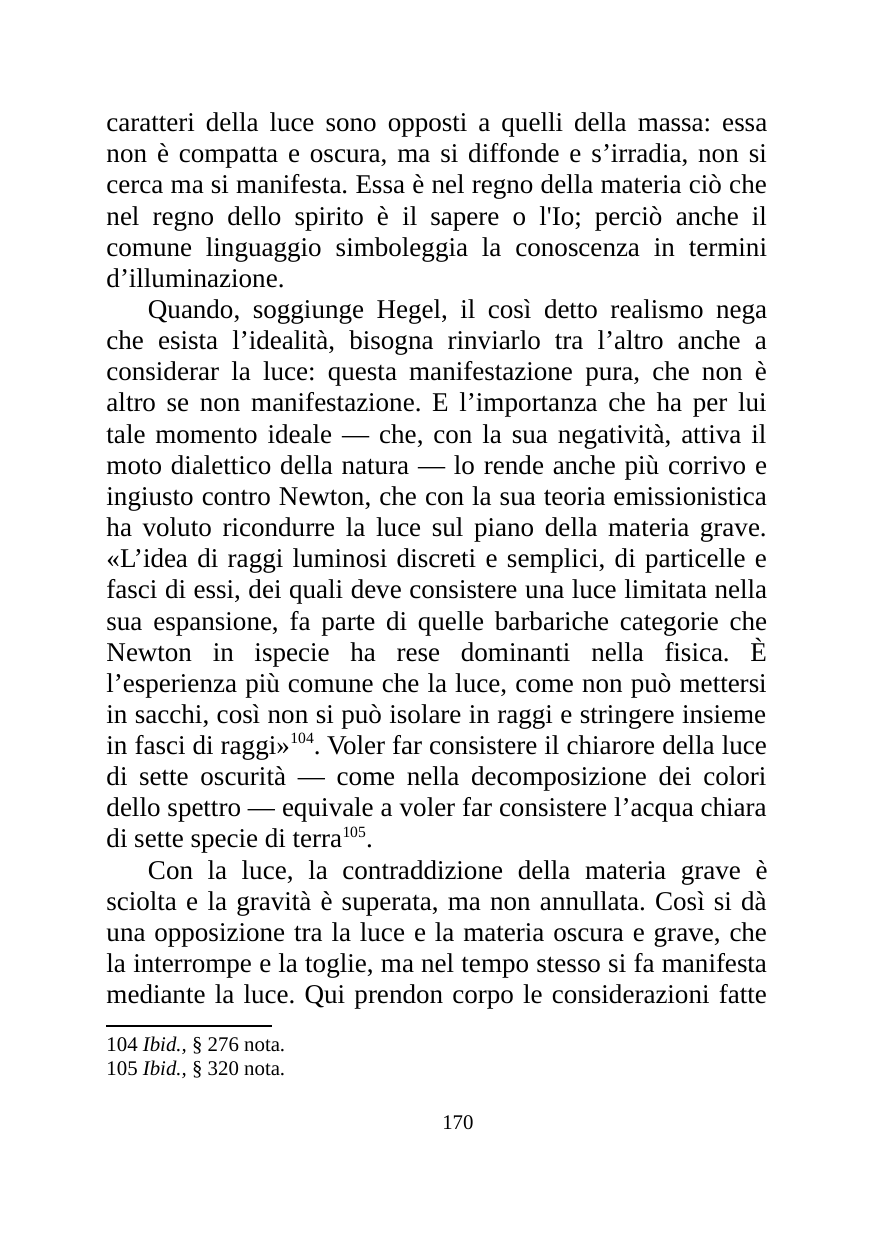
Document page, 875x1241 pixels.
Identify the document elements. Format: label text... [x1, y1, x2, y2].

text caratteri della luce sono opposti a quelli della massa: essa non è compatta e oscura, ma si diffonde e s’irradia, non si cerca ma si manifesta. Essa è nel regno della materia ciò che nel regno dello spirito è il sapere o l'Io; perciò anche il comune linguaggio simboleggia la conoscenza in termini d’illuminazione. [106, 106, 768, 293]
text Ibid., § 320 nota. [106, 1056, 768, 1080]
text Ibid., § 276 nota. [106, 1032, 768, 1056]
text Con la luce, la contraddizione della materia grave è sciolta e la gravità è superata, ma non annullata. Così si dà una opposizione tra la luce e la materia oscura e grave, che la interrompe e la toglie, ma nel tempo stesso si fa manifesta mediante la luce. Qui prendon corpo le considerazioni fatte [106, 854, 768, 1009]
text Quando, soggiunge Hegel, il così detto realismo nega che esista l’idealità, bisogna rinviarlo tra l’altro anche a considerar la luce: questa manifestazione pura, che non è altro se non manifestazione. E l’importanza che ha per lui tale momento ideale — che, con la sua negatività, attiva il moto dialettico della natura — lo rende anche più corrivo e ingiusto contro Newton, che con la sua teoria emissionistica ha voluto ricondurre la luce sul piano della materia grave. «L’idea di raggi luminosi discreti e semplici, di particelle e fasci di essi, dei quali deve consistere una luce limitata nella sua espansione, fa parte di quelle barbariche categorie che Newton in ispecie ha rese dominanti nella fisica. È l’esperienza più comune che la luce, come non può mettersi in sacchi, così non si può isolare in raggi e stringere insieme in fasci di raggi». Voler far consistere il chiarore della luce di sette oscurità — come nella decomposizione dei colori dello spettro — equivale a voler far consistere l’acqua chiara di sette specie di terra. [106, 293, 768, 854]
